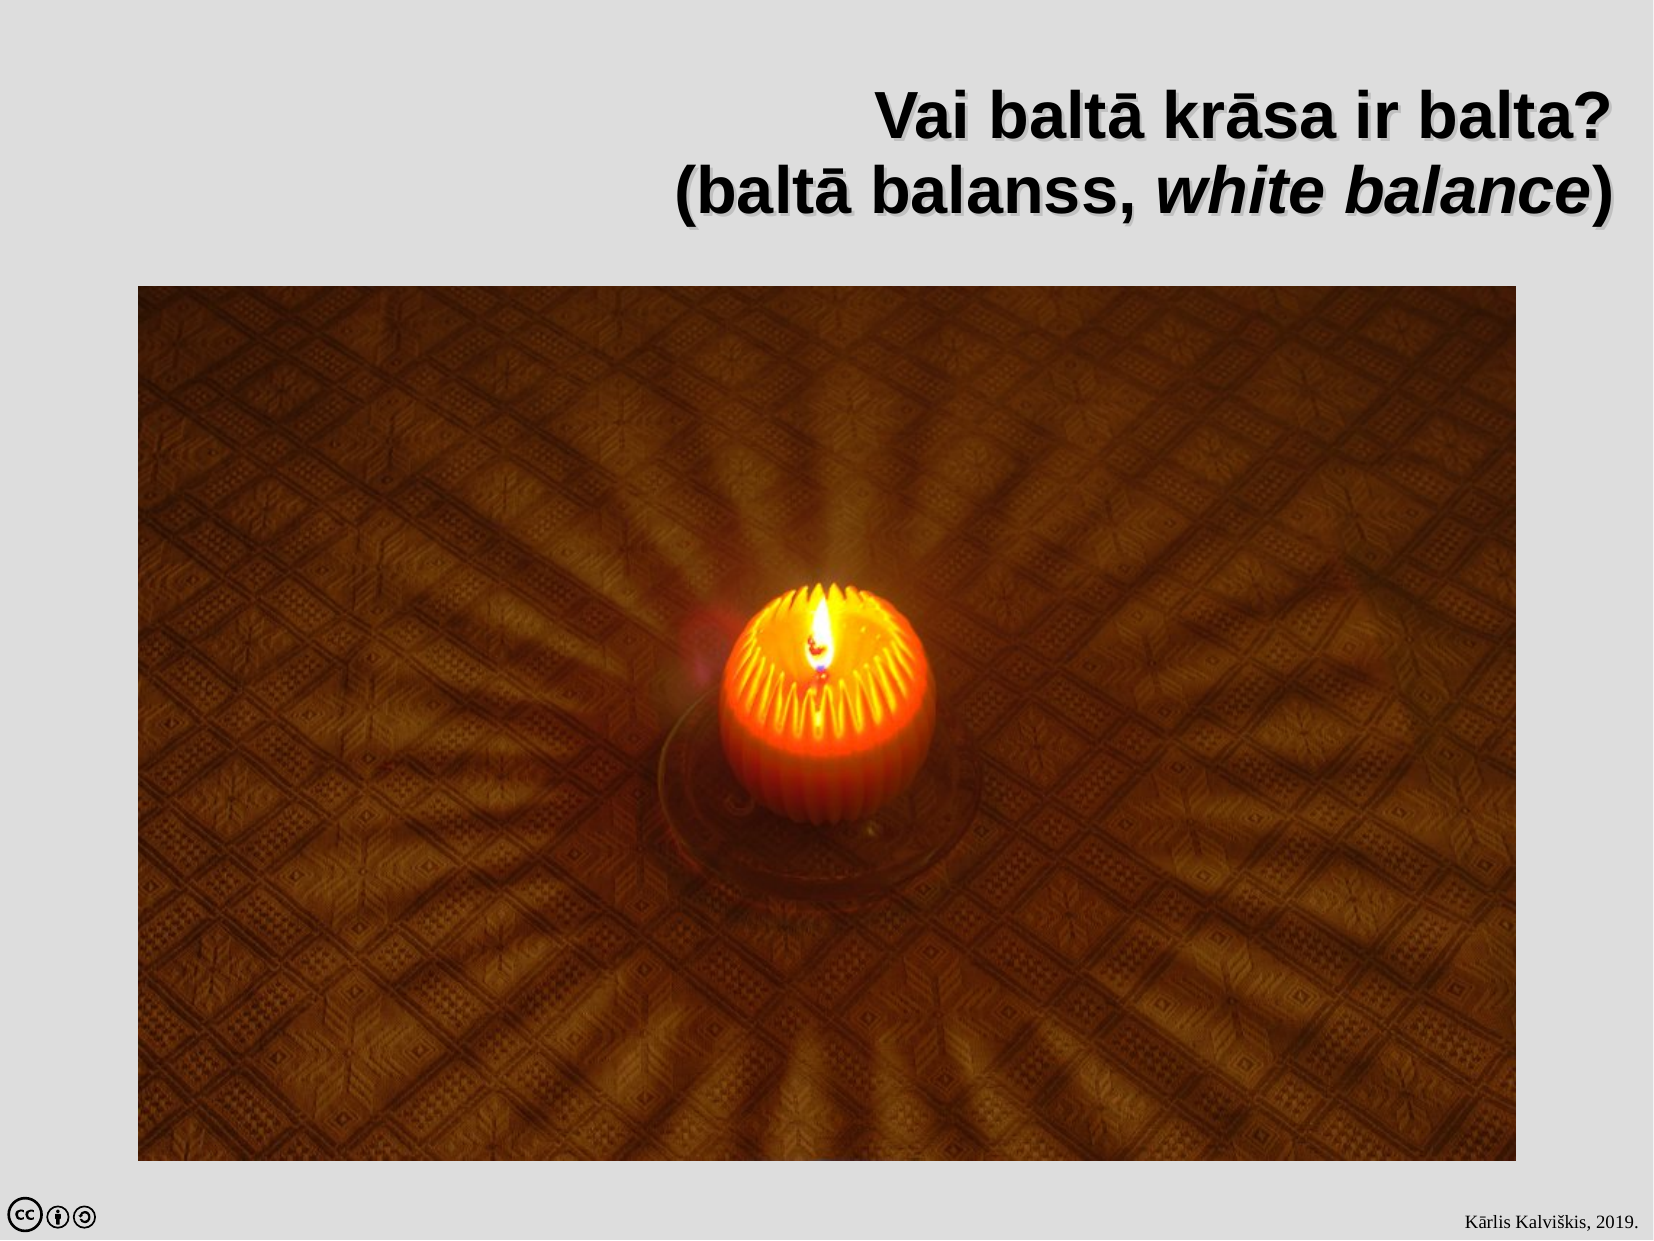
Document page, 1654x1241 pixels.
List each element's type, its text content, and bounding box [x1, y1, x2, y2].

title Vai baltā krāsa ir balta? (baltā balanss, white balance) [42, 49, 1615, 257]
picture [138, 286, 1516, 1161]
